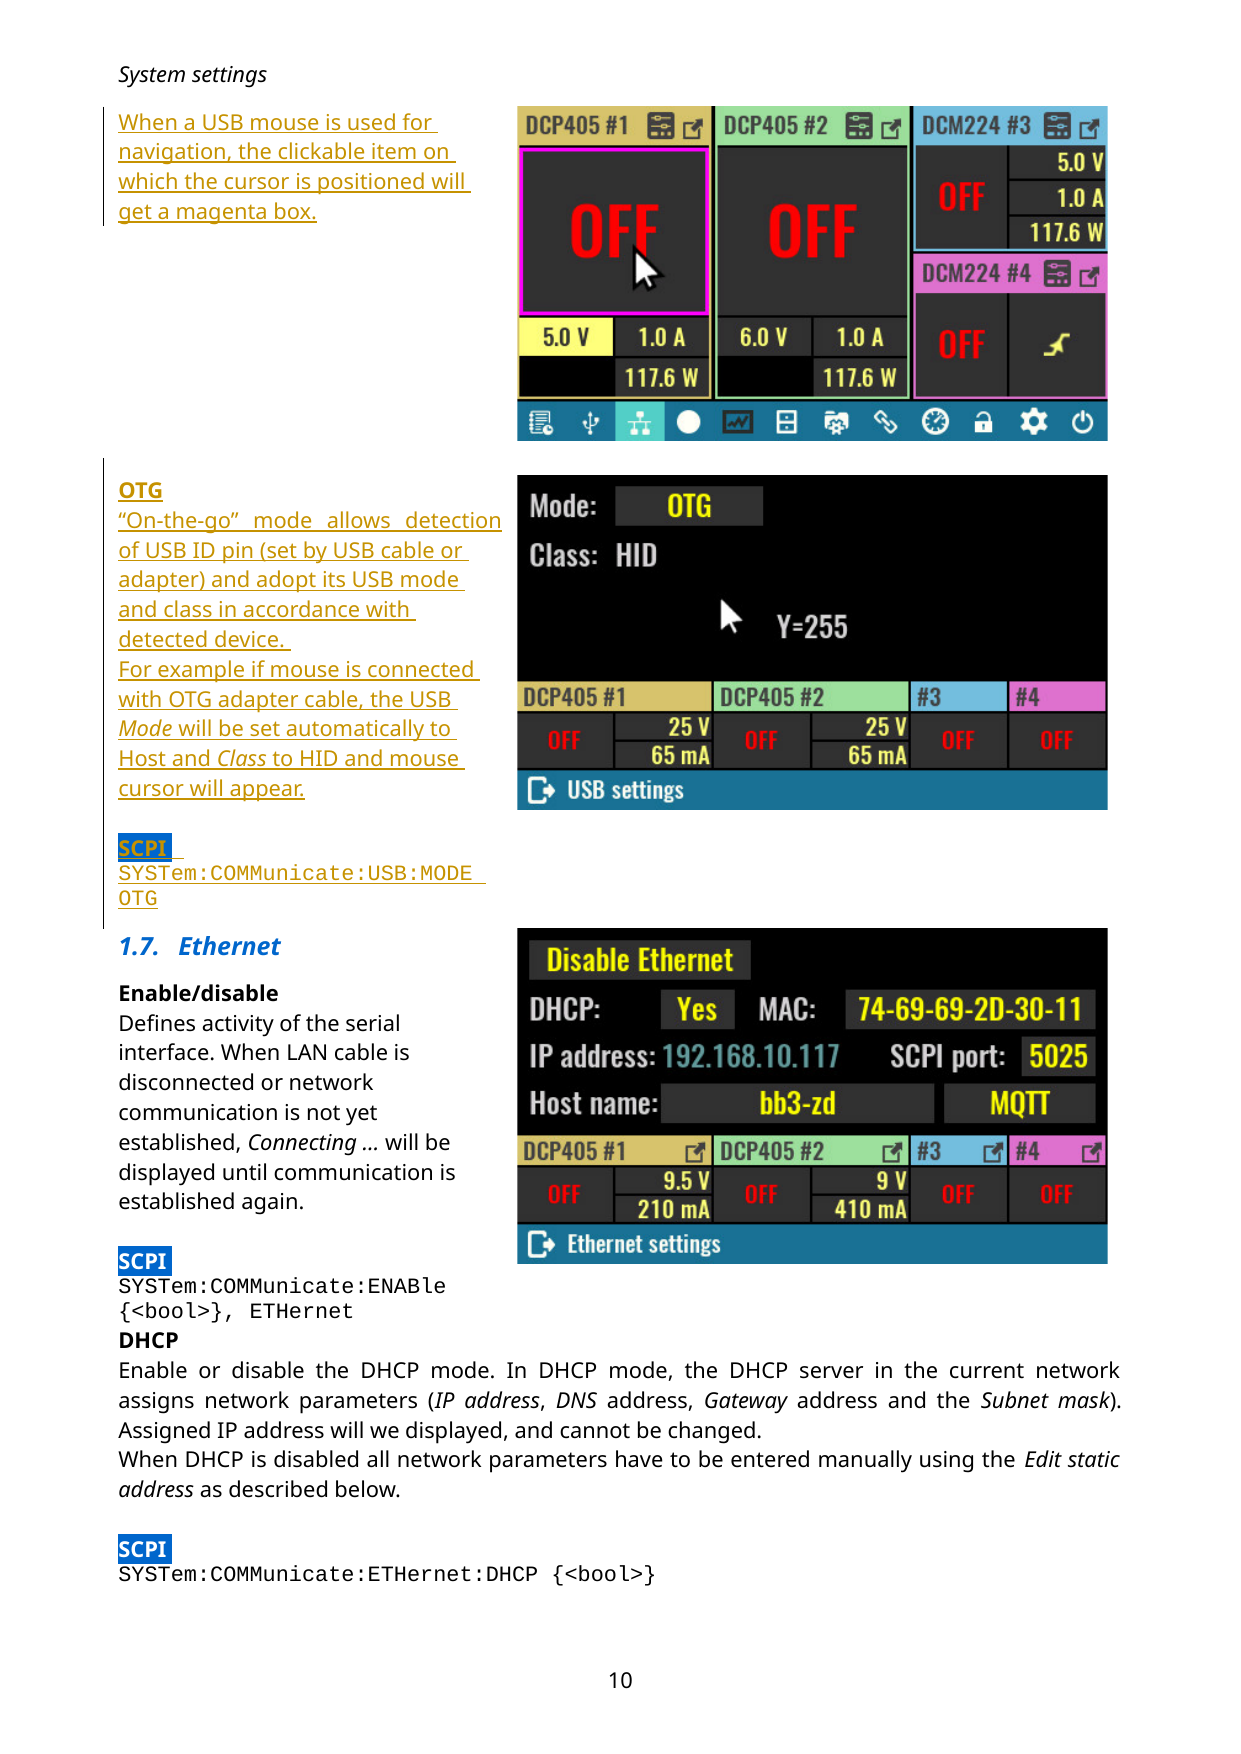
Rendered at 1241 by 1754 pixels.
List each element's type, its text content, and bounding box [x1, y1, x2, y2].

text DHCP [118, 1325, 1122, 1355]
text SCPI [118, 1534, 1122, 1564]
table_header [1108, 929, 1122, 1263]
table_header OTG “On-the-go” mode allows detection [118, 475, 502, 530]
table_header [503, 929, 517, 1263]
picture [517, 475, 1108, 810]
text SYSTem:COMMunicate:ETHernet:DHCP {<bool>} [118, 1564, 1122, 1588]
table_header [503, 1264, 1122, 1325]
table_header When a USB mouse is used for navigation, the clickable item on which the cursor is positioned will get a magenta box. [118, 107, 502, 458]
text When DHCP is disabled all network parameters have to be entered manually using the Edit static address as described below. [118, 1444, 1122, 1504]
table_header of USB ID pin (set by USB cable or adapter) and adopt its USB mode and class in accordance with detected device. For example if mouse is connected with OTG adapter cable, the USB Mode will be set automatically to Host and Class to HID and mouse cursor will appear. SCPI SYSTem:COMMunicate:USB:MODE OTG [118, 532, 502, 912]
picture [517, 928, 1108, 1264]
table_header [502, 475, 1123, 912]
text Enable or disable the DHCP mode. In DHCP mode, the DHCP server in the current network assigns network parameters (IP address, DNS address, Gateway address and the Subnet mask). Assigned IP address will we displayed, and cannot be changed. [118, 1355, 1122, 1444]
table_header Ethernet Enable/disable Defines activity of the serial interface. When LAN cable is disconnected or network communication is not yet established, Connecting … will be displayed until communication is established again. SCPI SYSTem:COMMunicate:ENABle {<bool>}, ETHernet [118, 929, 503, 1325]
picture [517, 106, 1108, 441]
table_header [502, 107, 1123, 458]
